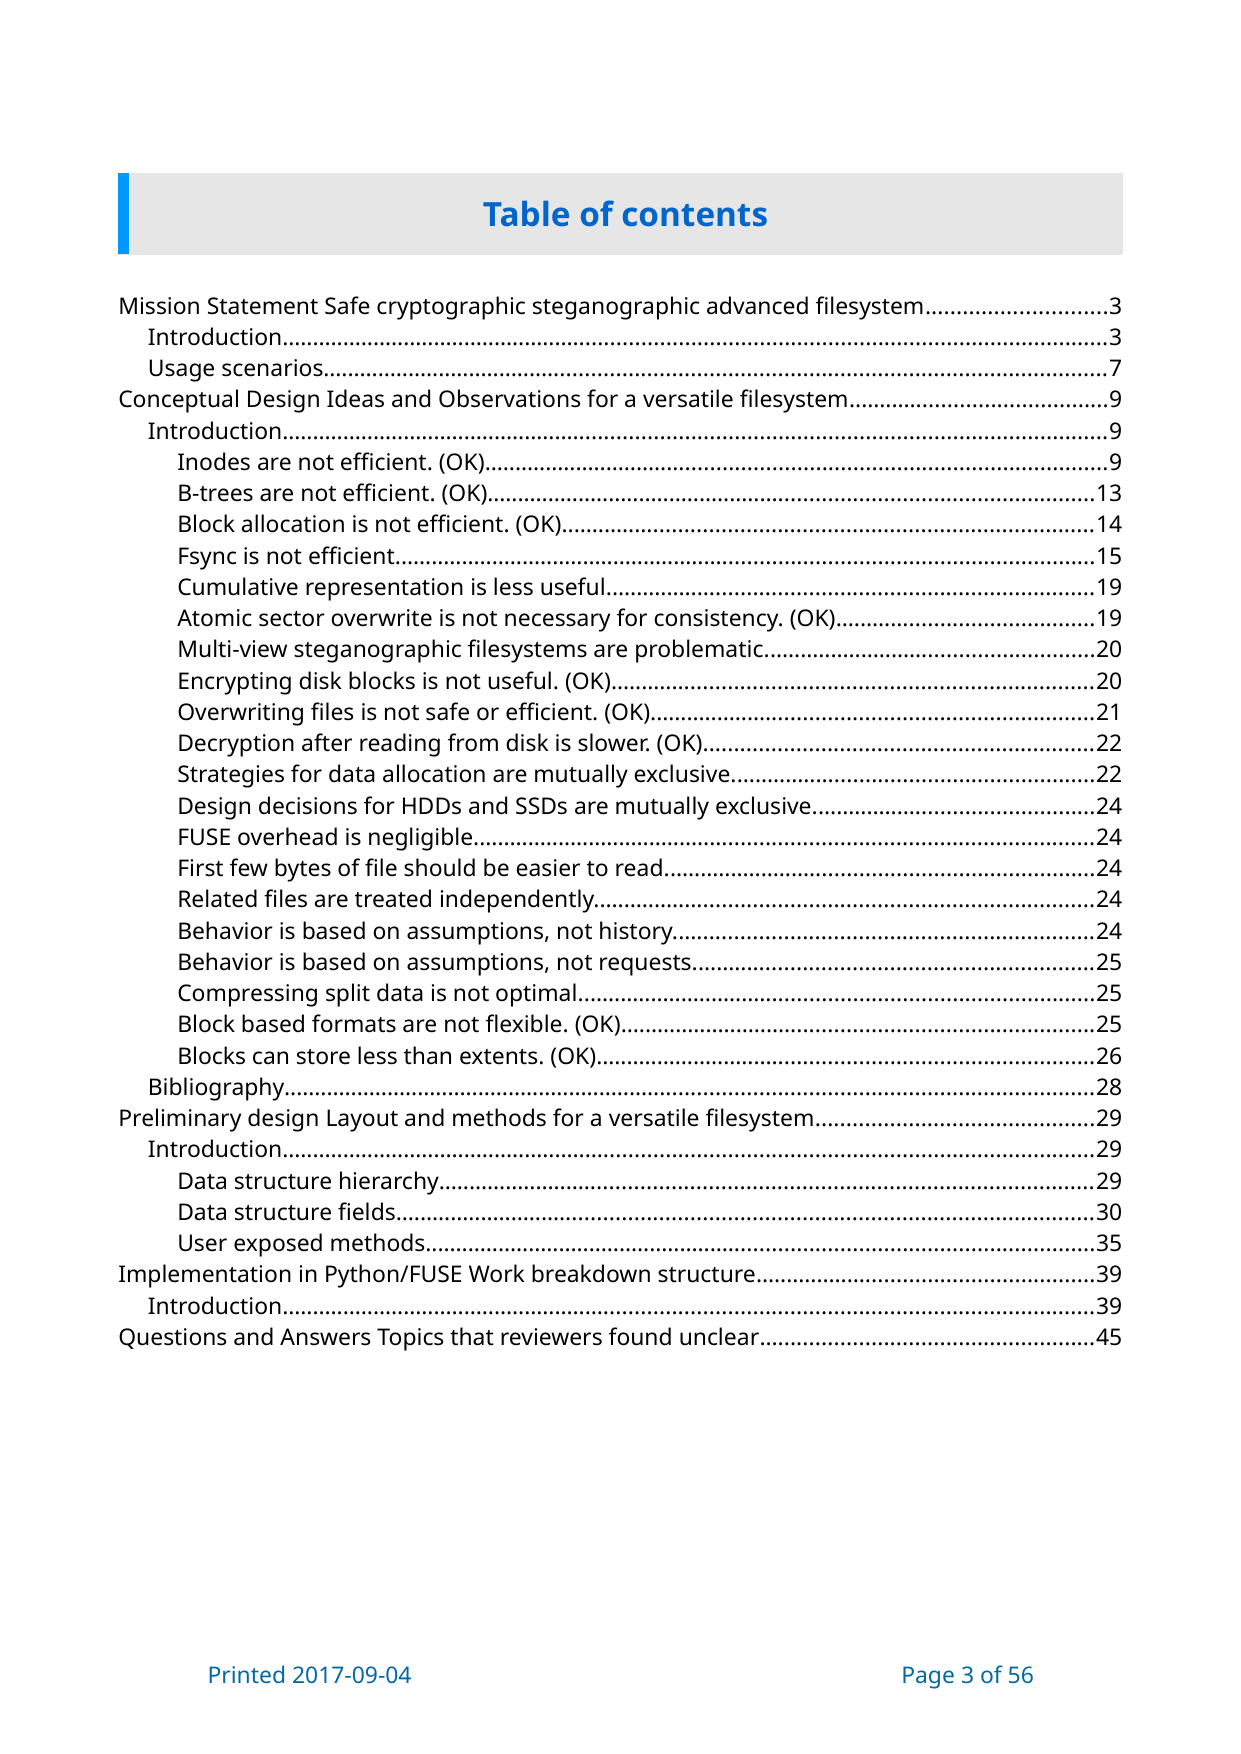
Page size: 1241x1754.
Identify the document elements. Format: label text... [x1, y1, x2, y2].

text Related files are treated independently. 24 [177, 883, 1122, 914]
text Cumulative representation is less useful. 19 [177, 571, 1122, 602]
text User exposed methods 35 [177, 1227, 1122, 1258]
text Compressing split data is not optimal. 25 [177, 977, 1122, 1008]
text Overwriting files is not safe or efficient. (OK) 21 [177, 696, 1122, 727]
text Introduction 39 [148, 1289, 1122, 1321]
text Multi-view steganographic filesystems are problematic. 20 [177, 633, 1122, 664]
text Conceptual Design Ideas and Observations for a versatile filesystem 9 [118, 383, 1122, 414]
text Decryption after reading from disk is slower. (OK) 22 [177, 727, 1122, 758]
text Design decisions for HDDs and SSDs are mutually exclusive. 24 [177, 789, 1122, 821]
text Introduction 29 [148, 1133, 1122, 1164]
text Usage scenarios 7 [148, 352, 1122, 383]
text Preliminary design Layout and methods for a versatile filesystem 29 [118, 1102, 1122, 1133]
text Strategies for data allocation are mutually exclusive. 22 [177, 758, 1122, 789]
text Behavior is based on assumptions, not requests. 25 [177, 946, 1122, 977]
text Introduction 3 [148, 321, 1122, 352]
text FUSE overhead is negligible. 24 [177, 821, 1122, 852]
text Implementation in Python/FUSE Work breakdown structure 39 [118, 1258, 1122, 1289]
subtitle Table of contents [129, 174, 1122, 254]
text Block allocation is not efficient. (OK) 14 [177, 508, 1122, 539]
text Bibliography 28 [148, 1071, 1122, 1102]
text Block based formats are not flexible. (OK) 25 [177, 1008, 1122, 1039]
text Data structure hierarchy 29 [177, 1164, 1122, 1196]
text Atomic sector overwrite is not necessary for consistency. (OK) 19 [177, 602, 1122, 633]
text Mission Statement Safe cryptographic steganographic advanced filesystem 3 [118, 289, 1122, 321]
text Data structure fields 30 [177, 1196, 1122, 1227]
text Behavior is based on assumptions, not history. 24 [177, 914, 1122, 946]
text B-trees are not efficient. (OK) 13 [177, 477, 1122, 508]
text Inodes are not efficient. (OK) 9 [177, 446, 1122, 477]
text First few bytes of file should be easier to read. 24 [177, 852, 1122, 883]
text Introduction 9 [148, 414, 1122, 446]
text Fsync is not efficient. 15 [177, 539, 1122, 571]
text Questions and Answers Topics that reviewers found unclear 45 [118, 1321, 1122, 1352]
text Encrypting disk blocks is not useful. (OK) 20 [177, 664, 1122, 696]
text Blocks can store less than extents. (OK) 26 [177, 1039, 1122, 1071]
